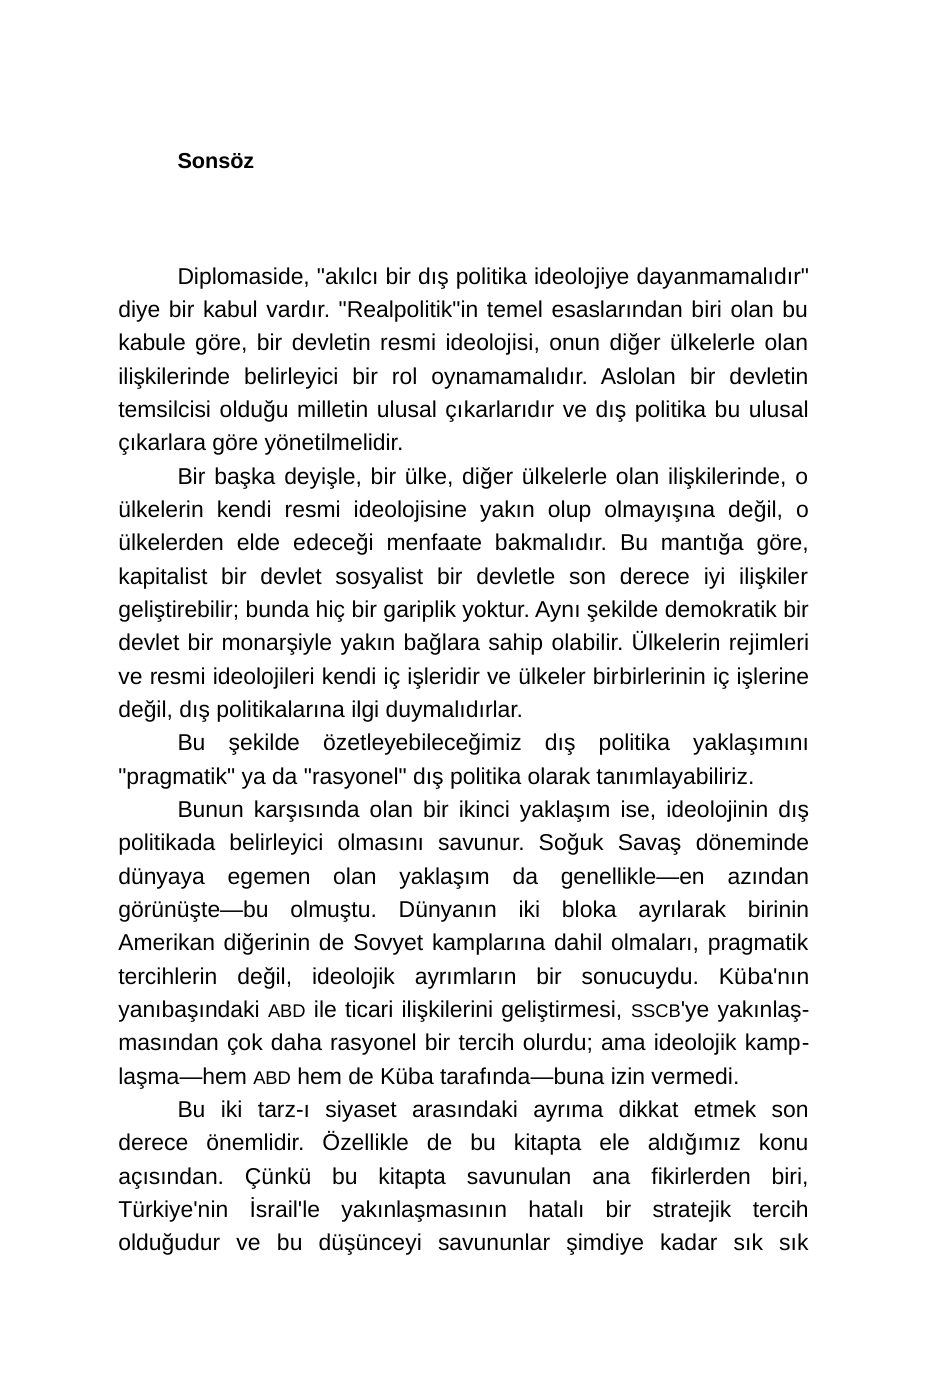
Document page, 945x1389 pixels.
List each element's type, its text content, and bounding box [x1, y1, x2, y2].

text Sonsöz [118, 148, 809, 191]
text Diplomaside, "akılcı bir dış politika ideolojiye dayanmamalıdır" diye bir kabul vardır. "Realpolitik"in temel esaslarından biri olan bu kabule göre, bir devletin resmi ideolojisi, onun diğer ülkelerle olan ilişkilerinde belirleyici bir rol oynamamalıdır. Aslolan bir devletin temsilcisi olduğu milletin ulusal çı­karlarıdır ve dış politika bu ulusal çıkarlara göre yönetilmelidir. [118, 257, 809, 457]
text Bir başka deyişle, bir ülke, diğer ülkelerle olan ilişkilerinde, o ülkele­rin kendi resmi ideolojisine yakın olup olmayışına değil, o ülkelerden elde e­de­ceği menfaate bakmalıdır. Bu mantığa göre, kapitalist bir devlet sosyalist bir devletle son derece iyi ilişkiler geliştirebilir; bunda hiç bir gariplik yoktur. Aynı şekilde demokratik bir devlet bir monarşiyle yakın bağlara sahip ola­bilir. Ülkelerin rejimleri ve resmi ideolojileri kendi iç işleridir ve ülkeler bir­birlerinin iç işlerine değil, dış politikalarına ilgi duymalıdırlar. [118, 457, 809, 724]
text Bu şekilde özetleyebileceğimiz dış politika yaklaşımını "pragmatik" ya da "rasyonel" dış politika olarak tanımlayabiliriz. [118, 724, 809, 791]
text Bu iki tarz-ı siyaset arasındaki ayrıma dikkat etmek son derece önemlidir. Özellikle de bu kitapta ele aldığımız konu açısından. Çünkü bu kitapta savunulan ana fikirlerden biri, Türkiye'nin İsrail'le yakınlaşmasının hatalı bir stratejik tercih olduğudur ve bu düşünceyi savununlar şimdiye kadar sık sık [118, 1091, 809, 1257]
text Bunun karşısında olan bir ikinci yaklaşım ise, ideolojinin dış politika­da belirleyici olmasını savunur. Soğuk Savaş döneminde dünyaya egemen olan yaklaşım da genellikle—en azından görünüşte—bu olmuştu. Dünyanın iki bloka ayrılarak birinin Amerikan diğerinin de Sovyet kamplarına dahil olmaları, pragmatik tercihlerin değil, ideolojik ayrımların bir sonucuydu. Kü­ba'nın yanıbaşındaki abd ile ticari ilişkilerini geliştirmesi, sscb'ye ya­kın­laş­masından çok daha rasyonel bir tercih olurdu; ama ideolojik kamp­laş­ma—hem abd hem de Küba tarafında—buna izin vermedi. [118, 791, 809, 1091]
